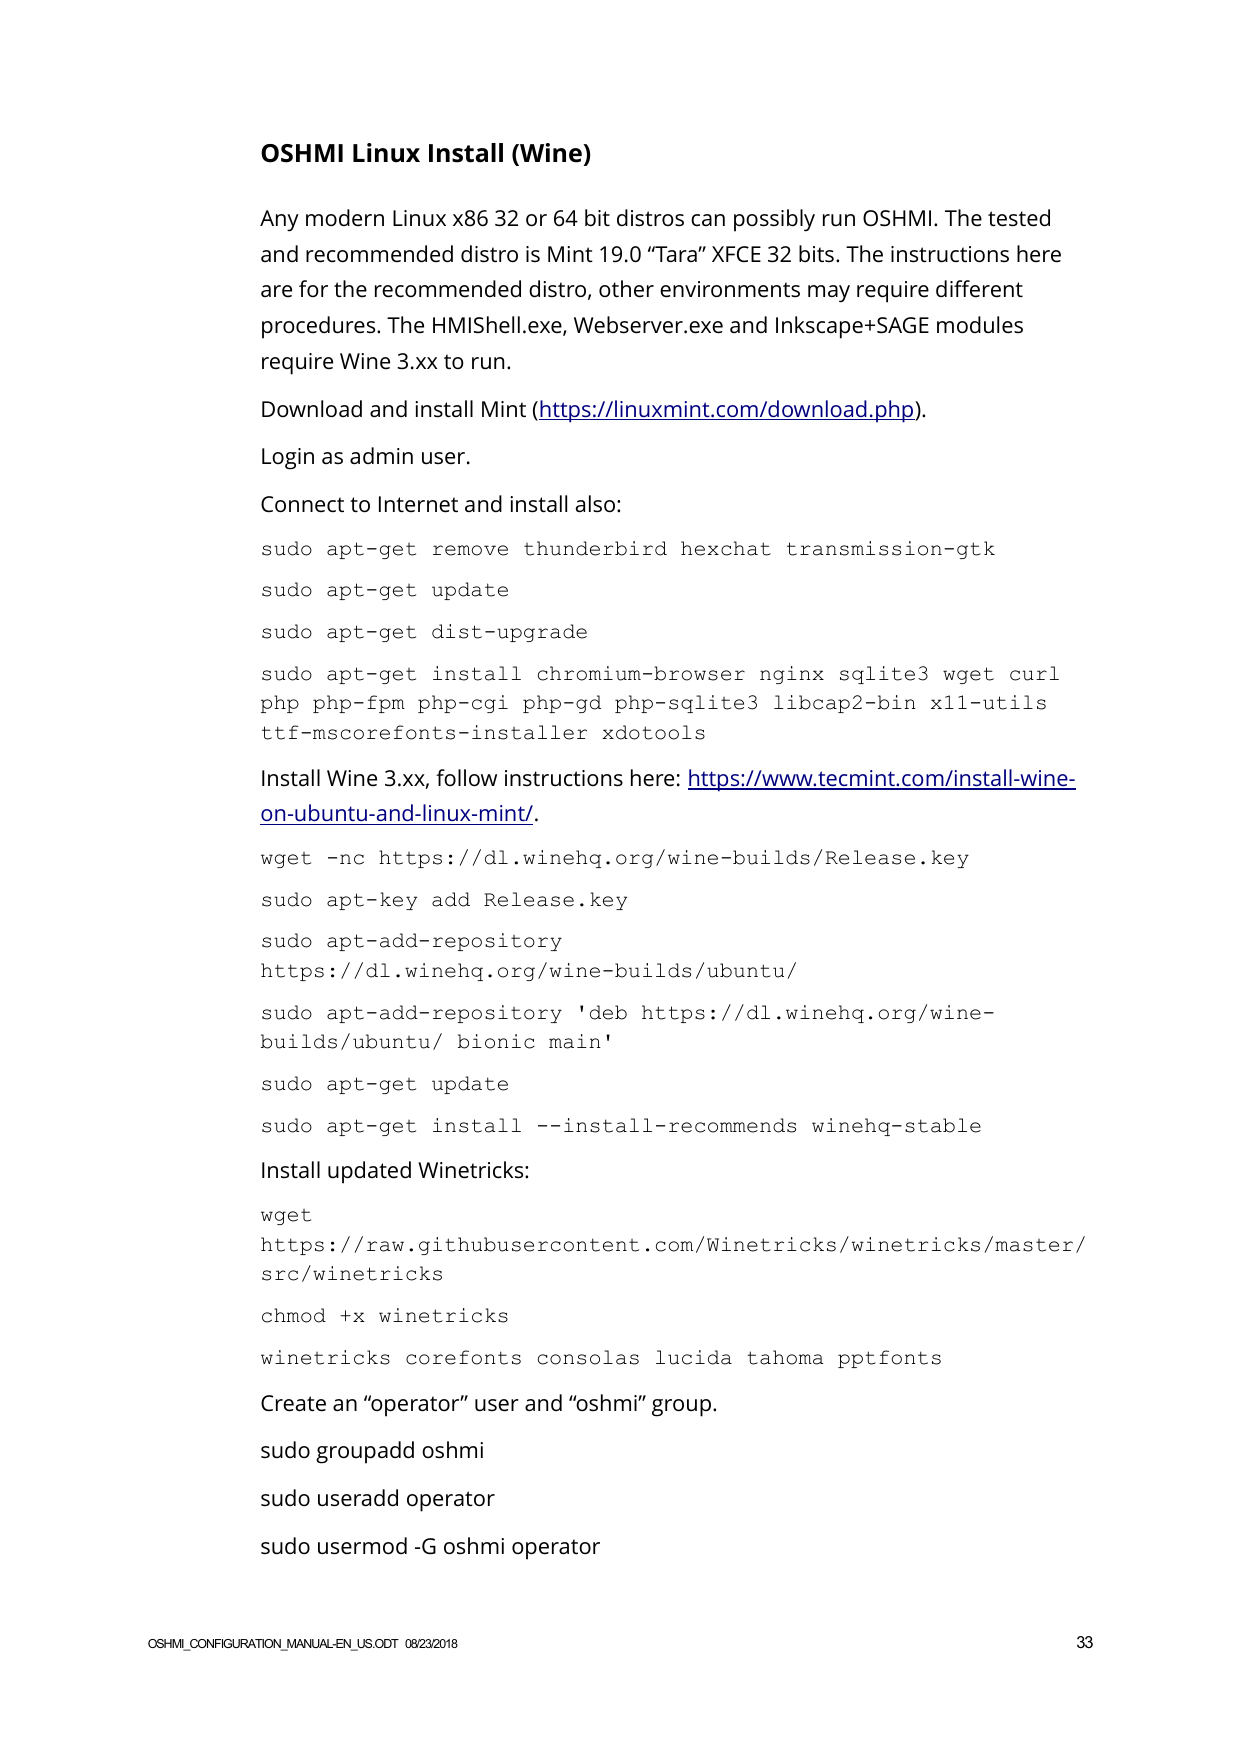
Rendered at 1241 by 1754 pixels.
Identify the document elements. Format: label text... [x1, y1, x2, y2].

text sudo apt-key add Release.key [260, 888, 1093, 913]
text sudo usermod -G oshmi operator [260, 1531, 1093, 1561]
text sudo apt-get install --install-recommends winehq-stable [260, 1114, 1093, 1139]
text sudo apt-add-repository https://dl.winehq.org/wine-builds/ubuntu/ [260, 929, 1093, 984]
text Create an “operator” user and “oshmi” group. [260, 1388, 1093, 1417]
text sudo groupadd oshmi [260, 1435, 1093, 1465]
text Connect to Internet and install also: [260, 489, 1093, 519]
text Install Wine 3.xx, follow instructions here: https://www.tecmint.com/install-wine-on-ubuntu-and-linux-mint/. [260, 763, 1093, 828]
text sudo apt-add-repository 'deb https://dl.winehq.org/wine-builds/ubuntu/ bionic main' [260, 1001, 1093, 1055]
text winetricks corefonts consolas lucida tahoma pptfonts [260, 1346, 1093, 1371]
text sudo apt-get install chromium-browser nginx sqlite3 wget curl php php-fpm php-cgi php-gd php-sqlite3 libcap2-bin x11-utils ttf-mscorefonts-installer xdotools [260, 662, 1093, 746]
text wget -nc https://dl.winehq.org/wine-builds/Release.key [260, 846, 1093, 871]
text chmod +x winetricks [260, 1304, 1093, 1329]
text sudo apt-get update [260, 1072, 1093, 1097]
text sudo useradd operator [260, 1483, 1093, 1513]
text sudo apt-get remove thunderbird hexchat transmission-gtk [260, 537, 1093, 561]
text Install updated Winetricks: [260, 1156, 1093, 1185]
text Login as admin user. [260, 441, 1093, 471]
text Download and install Mint (https://linuxmint.com/download.php). [260, 393, 1093, 423]
text wget https://raw.githubusercontent.com/Winetricks/winetricks/master/src/winetricks [260, 1203, 1093, 1287]
text sudo apt-get update [260, 578, 1093, 603]
subtitle OSHMI Linux Install (Wine) [260, 136, 1093, 170]
text sudo apt-get dist-upgrade [260, 620, 1093, 645]
text Any modern Linux x86 32 or 64 bit distros can possibly run OSHMI. The tested and recommended distro is Mint 19.0 “Tara” XFCE 32 bits. The instructions here are for the recommended distro, other environments may require different procedures. The HMIShell.exe, Webserver.exe and Inkscape+SAGE modules require Wine 3.xx to run. [260, 203, 1093, 376]
